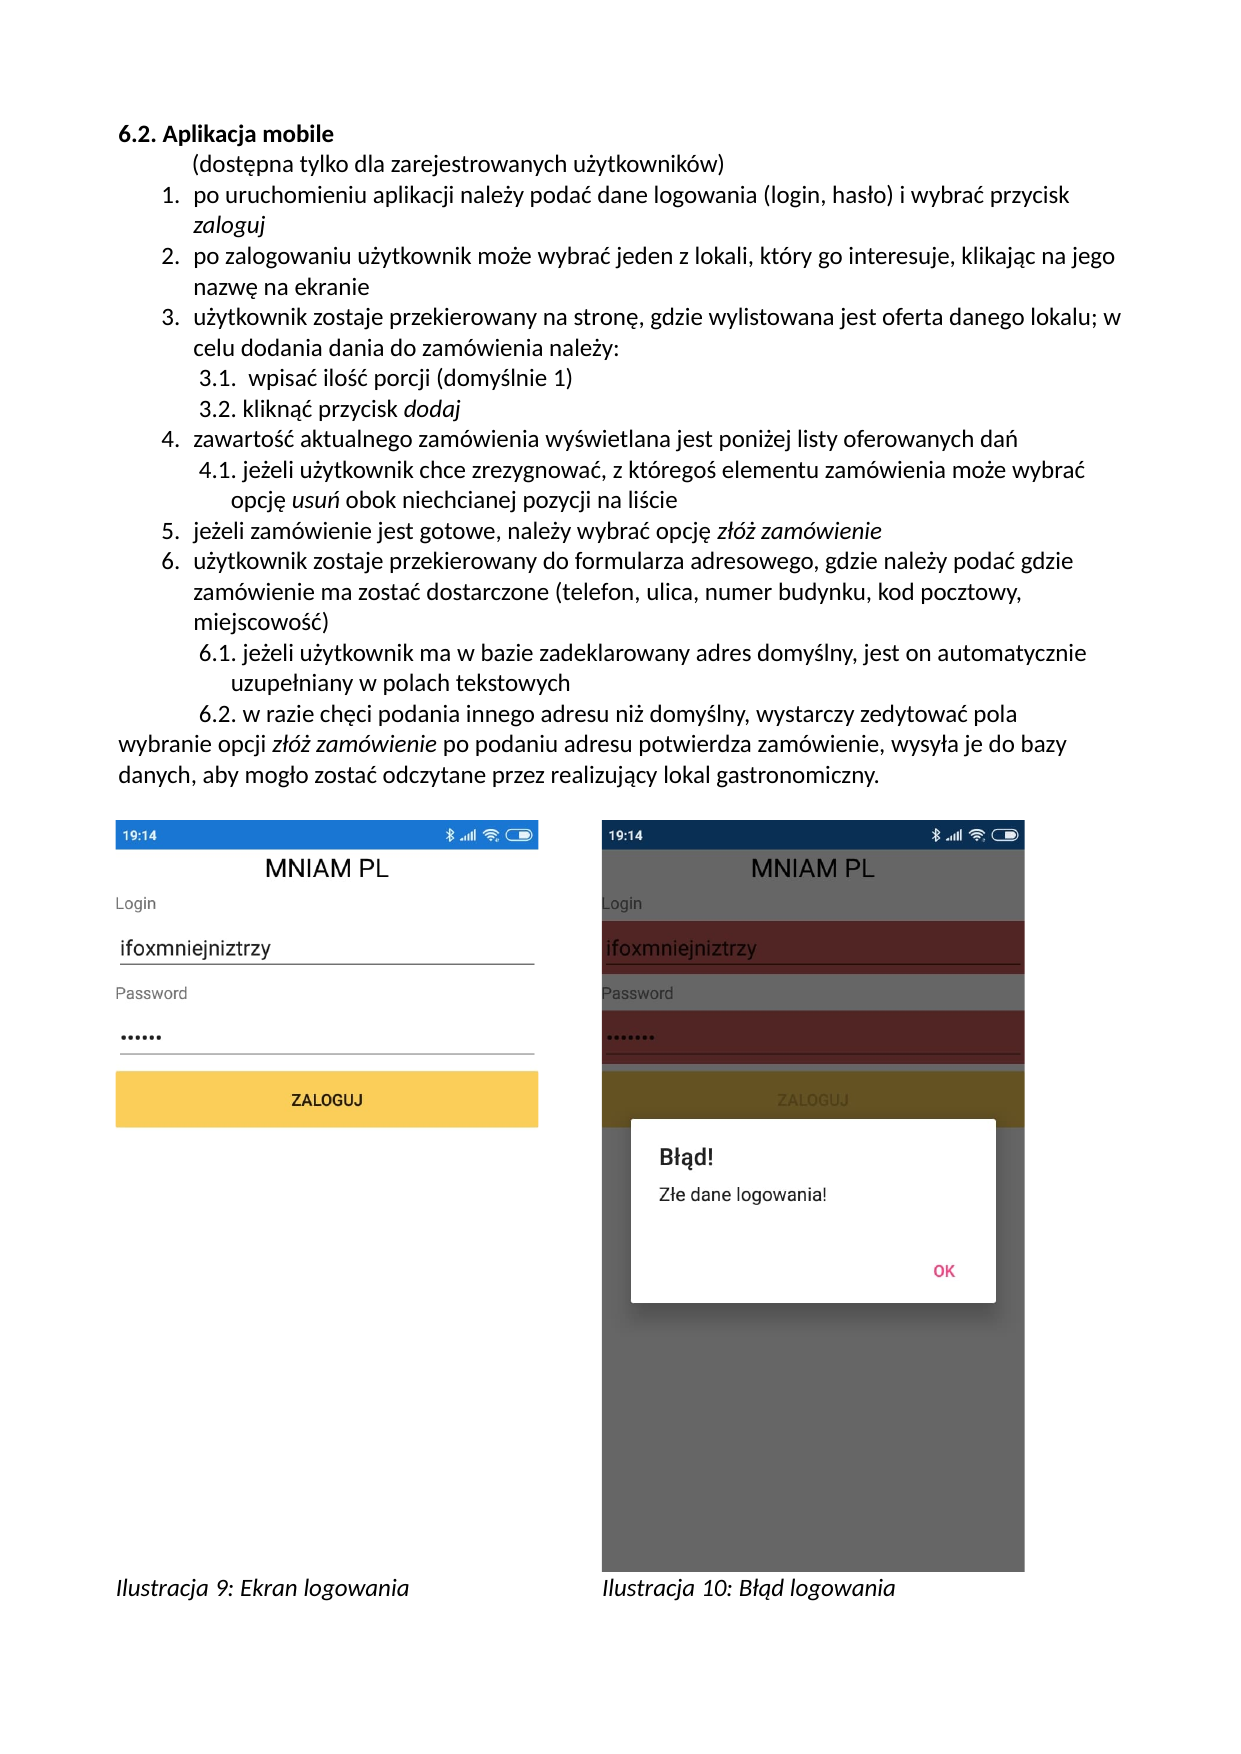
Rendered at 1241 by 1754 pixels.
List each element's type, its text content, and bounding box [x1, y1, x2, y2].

list w razie chęci podania innego adresu niż domyślny, wystarczy zedytować pola [193, 698, 1122, 728]
picture [115, 820, 539, 1572]
list po uruchomieniu aplikacji należy podać dane logowania (login, hasło) i wybrać przycisk zaloguj [156, 179, 1122, 240]
text wybranie opcji złóż zamówienie po podaniu adresu potwierdza zamówienie, wysyła je do bazy danych, aby mogło zostać odczytane przez realizujący lokal gastronomiczny. [118, 728, 1122, 789]
text (dostępna tylko dla zarejestrowanych użytkowników) [118, 149, 1122, 179]
text Ilustracja 9: Ekran logowania [116, 1572, 538, 1602]
picture [601, 820, 1025, 1572]
list kliknąć przycisk dodaj [193, 393, 1122, 423]
list po zalogowaniu użytkownik może wybrać jeden z lokali, który go interesuje, klikając na jego nazwę na ekranie [156, 240, 1122, 301]
list wpisać ilość porcji (domyślnie 1) [193, 362, 1122, 393]
list jeżeli użytkownik chce zrezygnować, z któregoś elementu zamówienia może wybrać opcję usuń obok niechcianej pozycji na liście [193, 454, 1122, 515]
list jeżeli użytkownik ma w bazie zadeklarowany adres domyślny, jest on automatycznie uzupełniany w polach tekstowych [193, 637, 1122, 698]
list użytkownik zostaje przekierowany na stronę, gdzie wylistowana jest oferta danego lokalu; w celu dodania dania do zamówienia należy: [156, 301, 1122, 362]
list użytkownik zostaje przekierowany do formularza adresowego, gdzie należy podać gdzie zamówienie ma zostać dostarczone (telefon, ulica, numer budynku, kod pocztowy, miejscowość) [156, 545, 1122, 637]
text Ilustracja 10: Błąd logowania [602, 1572, 1025, 1602]
text 6.2. Aplikacja mobile [118, 118, 1122, 149]
list zawartość aktualnego zamówienia wyświetlana jest poniżej listy oferowanych dań [156, 423, 1122, 454]
list jeżeli zamówienie jest gotowe, należy wybrać opcję złóż zamówienie [156, 515, 1122, 545]
